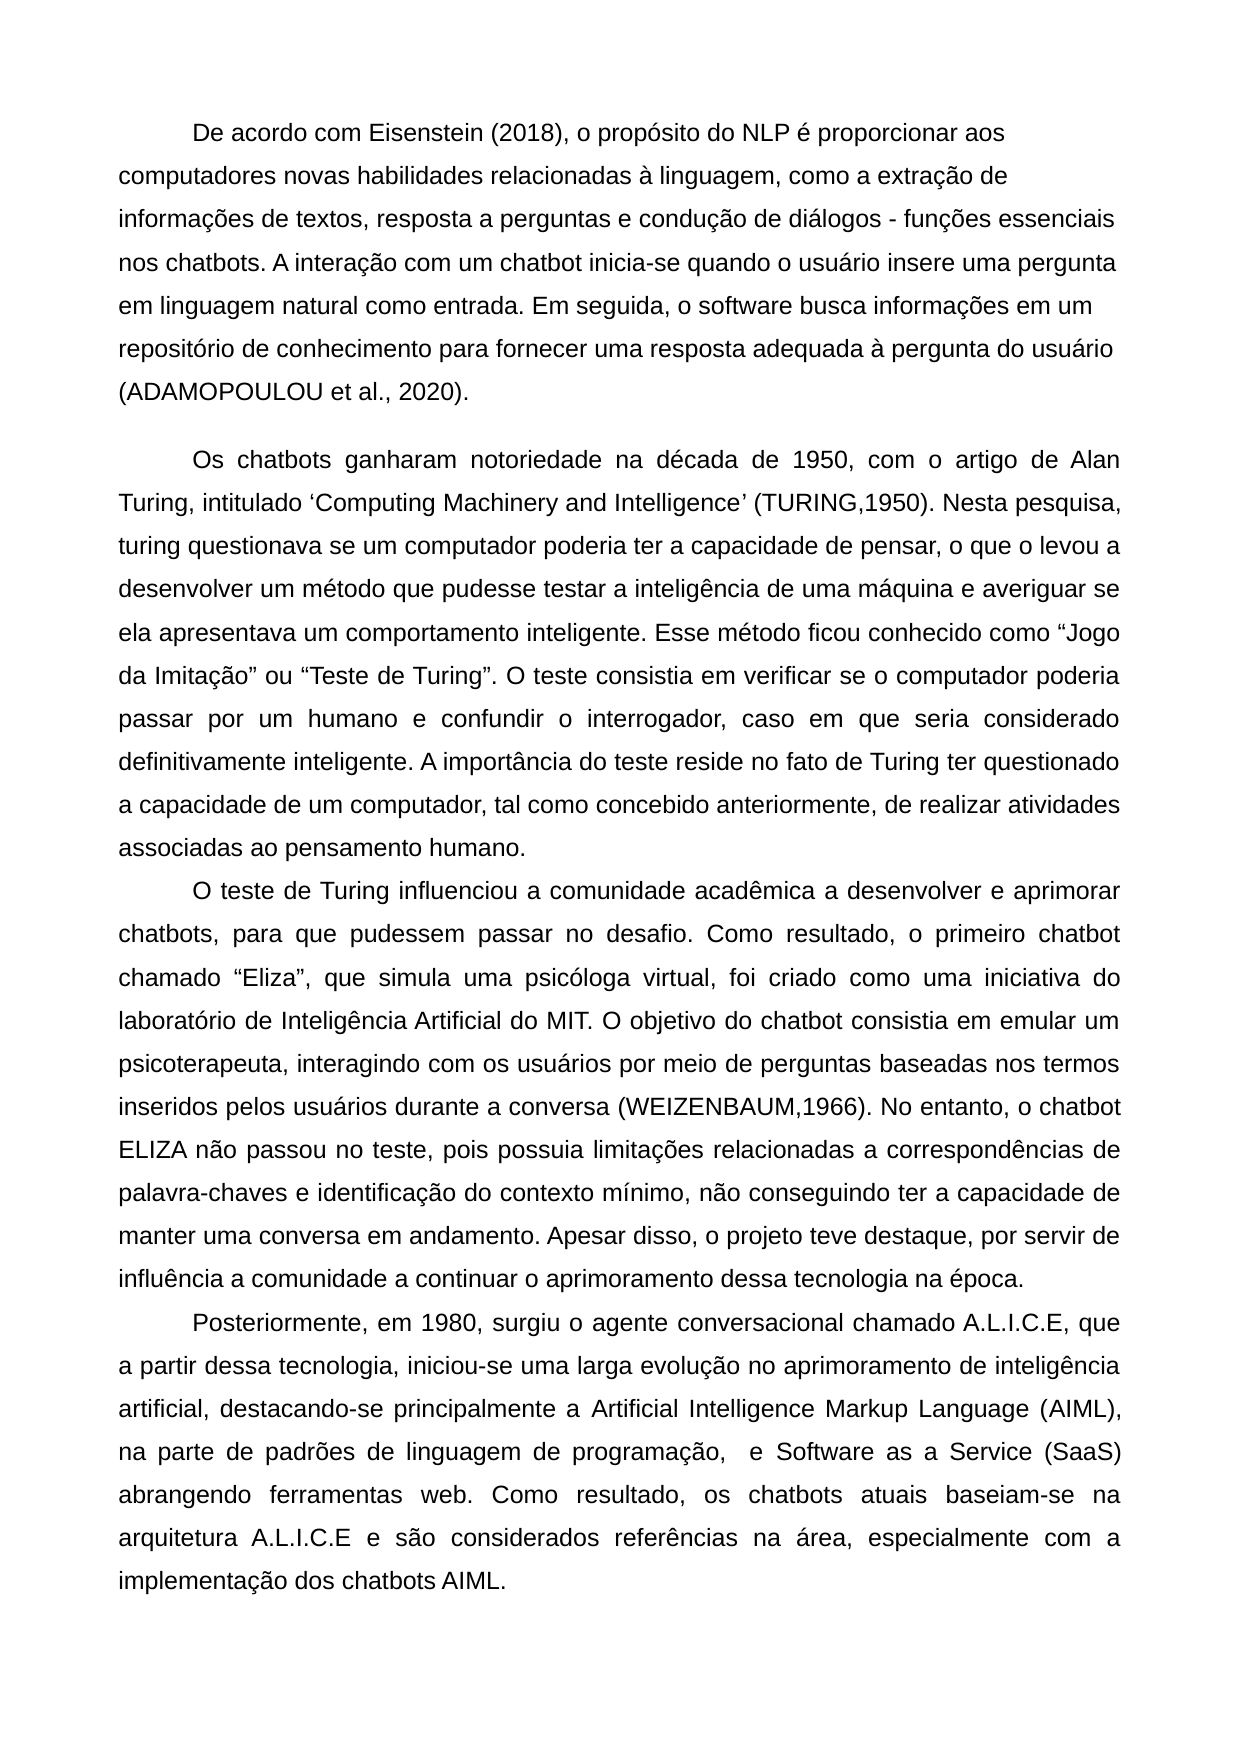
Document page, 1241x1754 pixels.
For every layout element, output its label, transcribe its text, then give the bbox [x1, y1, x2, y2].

text De acordo com Eisenstein (2018), o propósito do NLP é proporcionar aos computadores novas habilidades relacionadas à linguagem, como a extração de informações de textos, resposta a perguntas e condução de diálogos - funções essenciais nos chatbots. A interação com um chatbot inicia-se quando o usuário insere uma pergunta em linguagem natural como entrada. Em seguida, o software busca informações em um repositório de conhecimento para fornecer uma resposta adequada à pergunta do usuário (ADAMOPOULOU et al., 2020). [118, 118, 1122, 406]
text Os chatbots ganharam notoriedade na década de 1950, com o artigo de Alan Turing, intitulado ‘Computing Machinery and Intelligence’ (TURING,1950). Nesta pesquisa, turing questionava se um computador poderia ter a capacidade de pensar, o que o levou a desenvolver um método que pudesse testar a inteligência de uma máquina e averiguar se ela apresentava um comportamento inteligente. Esse método ficou conhecido como “Jogo da Imitação” ou “Teste de Turing”. O teste consistia em verificar se o computador poderia passar por um humano e confundir o interrogador, caso em que seria considerado definitivamente inteligente. A importância do teste reside no fato de Turing ter questionado a capacidade de um computador, tal como concebido anteriormente, de realizar atividades associadas ao pensamento humano. [118, 445, 1122, 862]
text O teste de Turing influenciou a comunidade acadêmica a desenvolver e aprimorar chatbots, para que pudessem passar no desafio. Como resultado, o primeiro chatbot chamado “Eliza”, que simula uma psicóloga virtual, foi criado como uma iniciativa do laboratório de Inteligência Artificial do MIT. O objetivo do chatbot consistia em emular um psicoterapeuta, interagindo com os usuários por meio de perguntas baseadas nos termos inseridos pelos usuários durante a conversa (WEIZENBAUM,1966). No entanto, o chatbot ELIZA não passou no teste, pois possuia limitações relacionadas a correspondências de palavra-chaves e identificação do contexto mínimo, não conseguindo ter a capacidade de manter uma conversa em andamento. Apesar disso, o projeto teve destaque, por servir de influência a comunidade a continuar o aprimoramento dessa tecnologia na época. [118, 876, 1122, 1293]
text Posteriormente, em 1980, surgiu o agente conversacional chamado A.L.I.C.E, que a partir dessa tecnologia, iniciou-se uma larga evolução no aprimoramento de inteligência artificial, destacando-se principalmente a Artificial Intelligence Markup Language (AIML), na parte de padrões de linguagem de programação, e Software as a Service (SaaS) abrangendo ferramentas web. Como resultado, os chatbots atuais baseiam-se na arquitetura A.L.I.C.E e são considerados referências na área, especialmente com a implementação dos chatbots AIML. [118, 1307, 1122, 1595]
